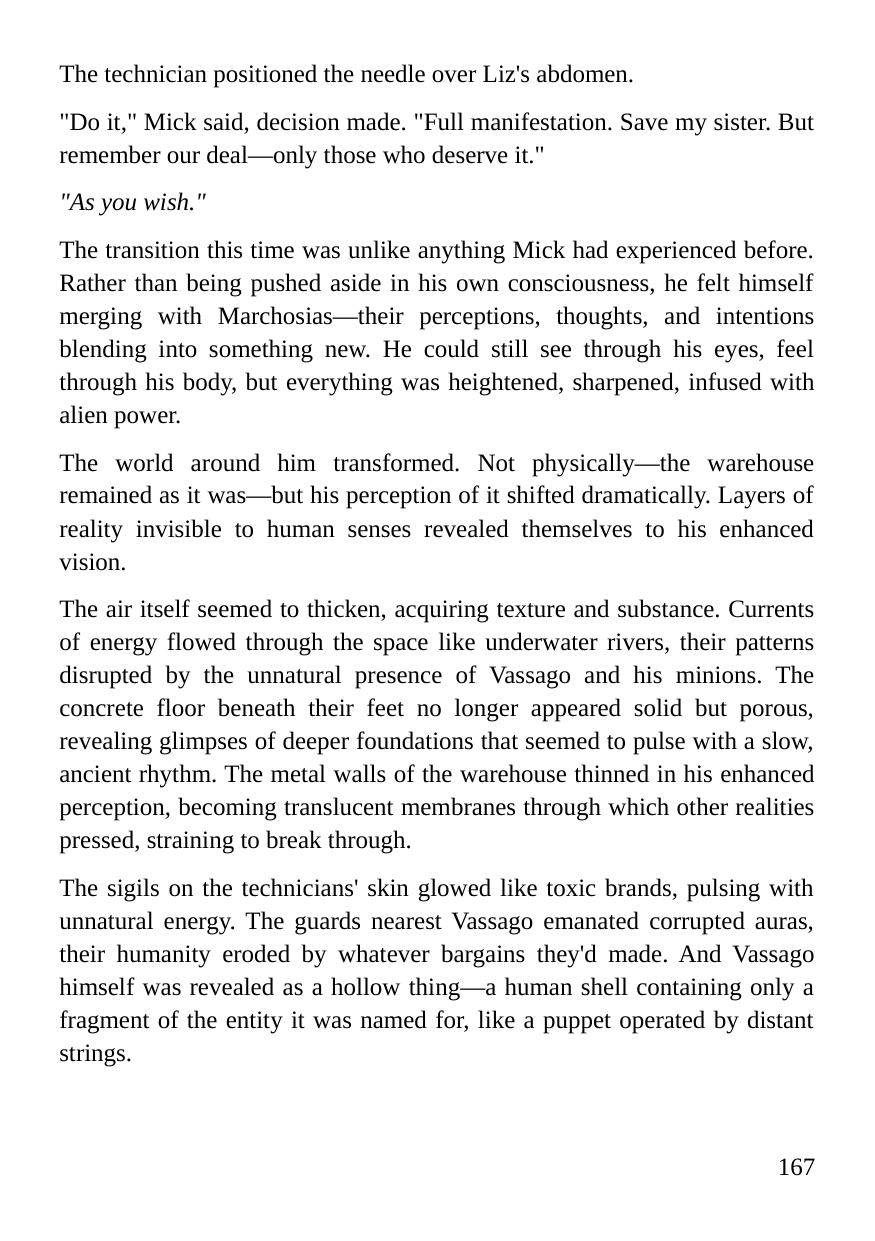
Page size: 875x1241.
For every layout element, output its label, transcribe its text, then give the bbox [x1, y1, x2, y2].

text The transition this time was unlike anything Mick had experienced before. Rather than being pushed aside in his own consciousness, he felt himself merging with Marchosias—their perceptions, thoughts, and intentions blending into something new. He could still see through his eyes, feel through his body, but everything was heightened, sharpened, infused with alien power. [59, 235, 815, 429]
text The technician positioned the needle over Liz's abdomen. [59, 59, 815, 88]
text "Do it," Mick said, decision made. "Full manifestation. Save my sister. But remember our deal—only those who deserve it." [59, 107, 815, 168]
text The air itself seemed to thicken, acquiring texture and substance. Currents of energy flowed through the space like underwater rivers, their patterns disrupted by the unnatural presence of Vassago and his minions. The concrete floor beneath their feet no longer appeared solid but porous, revealing glimpses of deeper foundations that seemed to pulse with a slow, ancient rhythm. The metal walls of the warehouse thinned in his enhanced perception, becoming translucent membranes through which other realities pressed, straining to break through. [59, 594, 815, 854]
text The world around him transformed. Not physically—the warehouse remained as it was—but his perception of it shifted dramatically. Layers of reality invisible to human senses revealed themselves to his enhanced vision. [59, 448, 815, 575]
text "As you wish." [59, 187, 815, 216]
text The sigils on the technicians' skin glowed like toxic brands, pulsing with unnatural energy. The guards nearest Vassago emanated corrupted auras, their humanity eroded by whatever bargains they'd made. And Vassago himself was revealed as a hollow thing—a human shell containing only a fragment of the entity it was named for, like a puppet operated by distant strings. [59, 873, 815, 1067]
